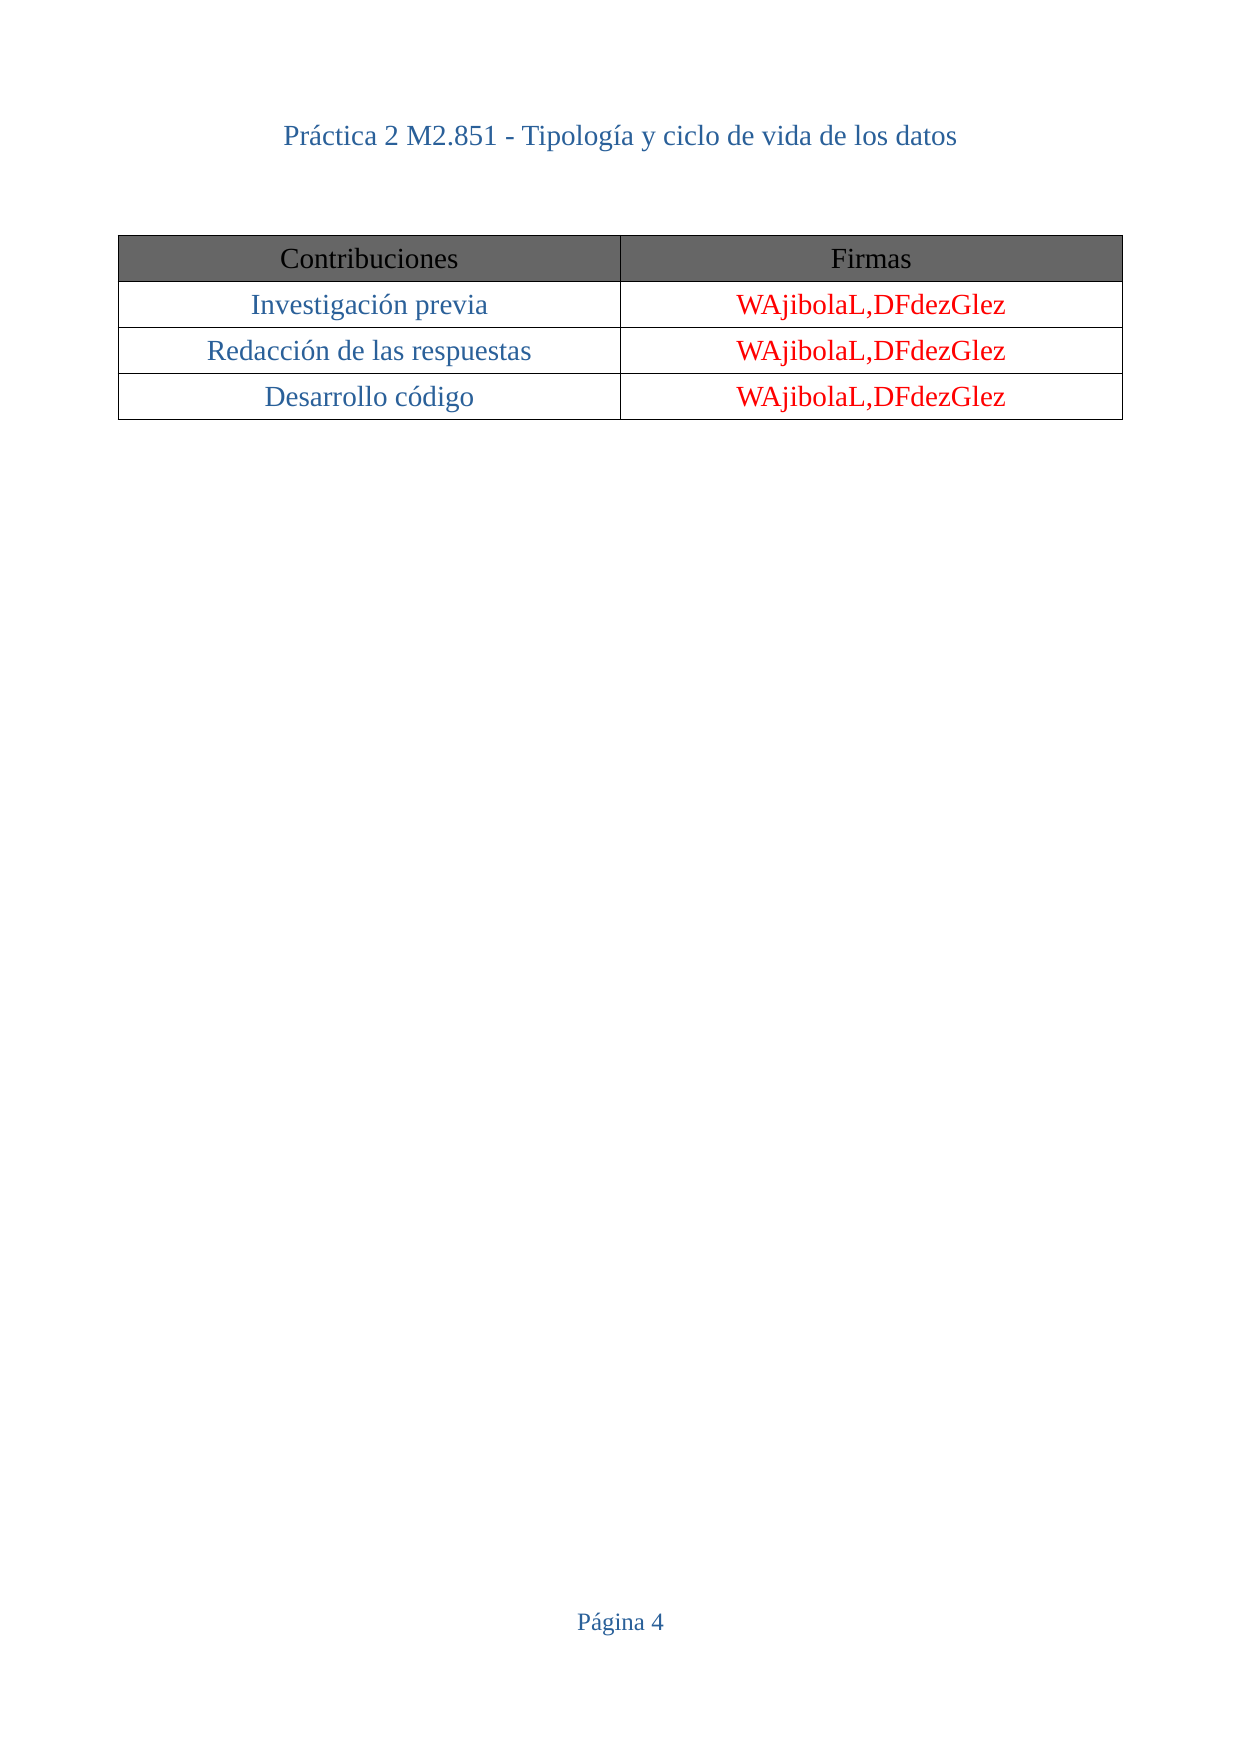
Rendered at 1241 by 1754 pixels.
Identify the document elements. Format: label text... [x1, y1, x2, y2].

table_cell WAjibolaL,DFdezGlez [621, 328, 1122, 373]
table_cell WAjibolaL,DFdezGlez [621, 282, 1122, 327]
table_cell Desarrollo código [119, 374, 620, 419]
table_cell Investigación previa [119, 282, 620, 327]
table_cell WAjibolaL,DFdezGlez [621, 374, 1122, 419]
table_cell Redacción de las respuestas [119, 328, 620, 373]
table_header Contribuciones [119, 236, 620, 281]
table_header Firmas [621, 236, 1122, 281]
